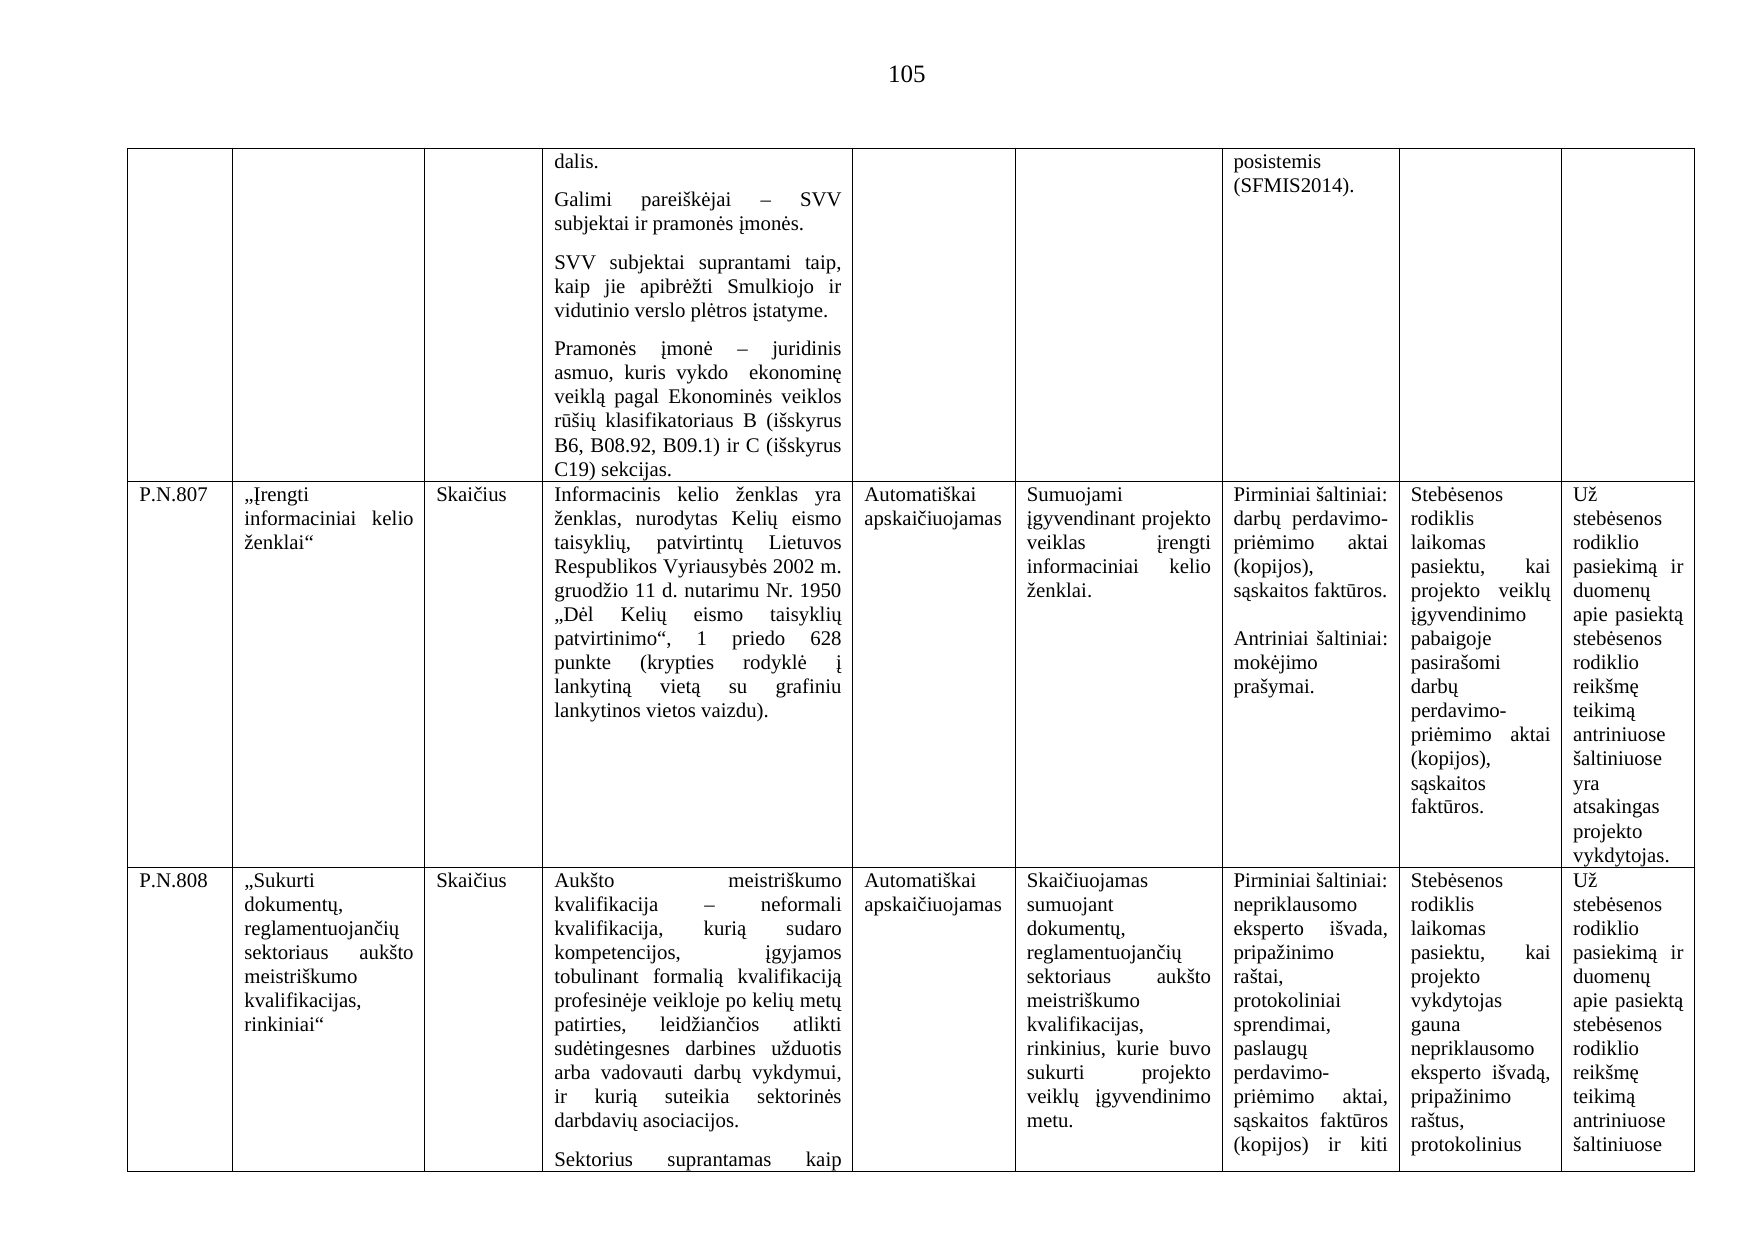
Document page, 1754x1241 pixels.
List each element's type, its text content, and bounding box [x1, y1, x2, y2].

table_cell „Sukurti dokumentų, reglamentuojančių sektoriaus aukšto meistriškumo kvalifikacijas, rinkiniai“ [233, 868, 424, 1171]
table_cell [1016, 149, 1222, 481]
table_cell Skaičius [425, 868, 542, 1171]
table_cell Informacinis kelio ženklas yra ženklas, nurodytas Kelių eismo taisyklių, patvirtintų Lietuvos Respublikos Vyriausybės 2002 m. gruodžio 11 d. nutarimu Nr. 1950 „Dėl Kelių eismo taisyklių patvirtinimo“, 1 priedo 628 punkte (krypties rodyklė į lankytiną vietą su grafiniu lankytinos vietos vaizdu). [543, 482, 852, 867]
table_cell posistemis (SFMIS2014). [1223, 149, 1399, 481]
table_cell Stebėsenos rodiklis laikomas pasiektu, kai projekto vykdytojas gauna nepriklausomo eksperto išvadą, pripažinimo raštus, protokolinius [1400, 868, 1561, 1171]
table_cell [128, 149, 232, 481]
table_cell dalis. Galimi pareiškėjai – SVV subjektai ir pramonės įmonės. SVV subjektai suprantami taip, kaip jie apibrėžti Smulkiojo ir vidutinio verslo plėtros įstatyme. Pramonės įmonė – juridinis asmuo, kuris vykdo ekonominę veiklą pagal Ekonominės veiklos rūšių klasifikatoriaus B (išskyrus B6, B08.92, B09.1) ir C (išskyrus C19) sekcijas. [543, 149, 852, 481]
table_cell Skaičius [425, 482, 542, 867]
table_cell Pirminiai šaltiniai: nepriklausomo eksperto išvada, pripažinimo raštai, protokoliniai sprendimai, paslaugų perdavimo-priėmimo aktai, sąskaitos faktūros (kopijos) ir kiti [1223, 868, 1399, 1171]
table_cell Automatiškai apskaičiuojamas [853, 868, 1015, 1171]
table_cell Automatiškai apskaičiuojamas [853, 482, 1015, 867]
table_cell [1400, 149, 1561, 481]
table_cell Už stebėsenos rodiklio pasiekimą ir duomenų apie pasiektą stebėsenos rodiklio reikšmę teikimą antriniuose šaltiniuose yra atsakingas projekto vykdytojas. [1562, 482, 1694, 867]
table_cell Pirminiai šaltiniai: darbų perdavimo-priėmimo aktai (kopijos), sąskaitos faktūros. Antriniai šaltiniai: mokėjimo prašymai. [1223, 482, 1399, 867]
table_cell P.N.808 [128, 868, 232, 1171]
table_cell [1562, 149, 1694, 481]
table_cell [233, 149, 424, 481]
table_cell Sumuojami įgyvendinant projekto veiklas įrengti informaciniai kelio ženklai. [1016, 482, 1222, 867]
table_cell Stebėsenos rodiklis laikomas pasiektu, kai projekto veiklų įgyvendinimo pabaigoje pasirašomi darbų perdavimo-priėmimo aktai (kopijos), sąskaitos faktūros. [1400, 482, 1561, 867]
table_cell Skaičiuojamas sumuojant dokumentų, reglamentuojančių sektoriaus aukšto meistriškumo kvalifikacijas, rinkinius, kurie buvo sukurti projekto veiklų įgyvendinimo metu. [1016, 868, 1222, 1171]
table_cell P.N.807 [128, 482, 232, 867]
table_cell Už stebėsenos rodiklio pasiekimą ir duomenų apie pasiektą stebėsenos rodiklio reikšmę teikimą antriniuose šaltiniuose [1562, 868, 1694, 1171]
table_cell [853, 149, 1015, 481]
table_cell [425, 149, 542, 481]
table_cell „Įrengti informaciniai kelio ženklai“ [233, 482, 424, 867]
table_cell Aukšto meistriškumo kvalifikacija – neformali kvalifikacija, kurią sudaro kompetencijos, įgyjamos tobulinant formalią kvalifikaciją profesinėje veikloje po kelių metų patirties, leidžiančios atlikti sudėtingesnes darbines užduotis arba vadovauti darbų vykdymui, ir kurią suteikia sektorinės darbdavių asociacijos. Sektorius suprantamas kaip [543, 868, 852, 1171]
